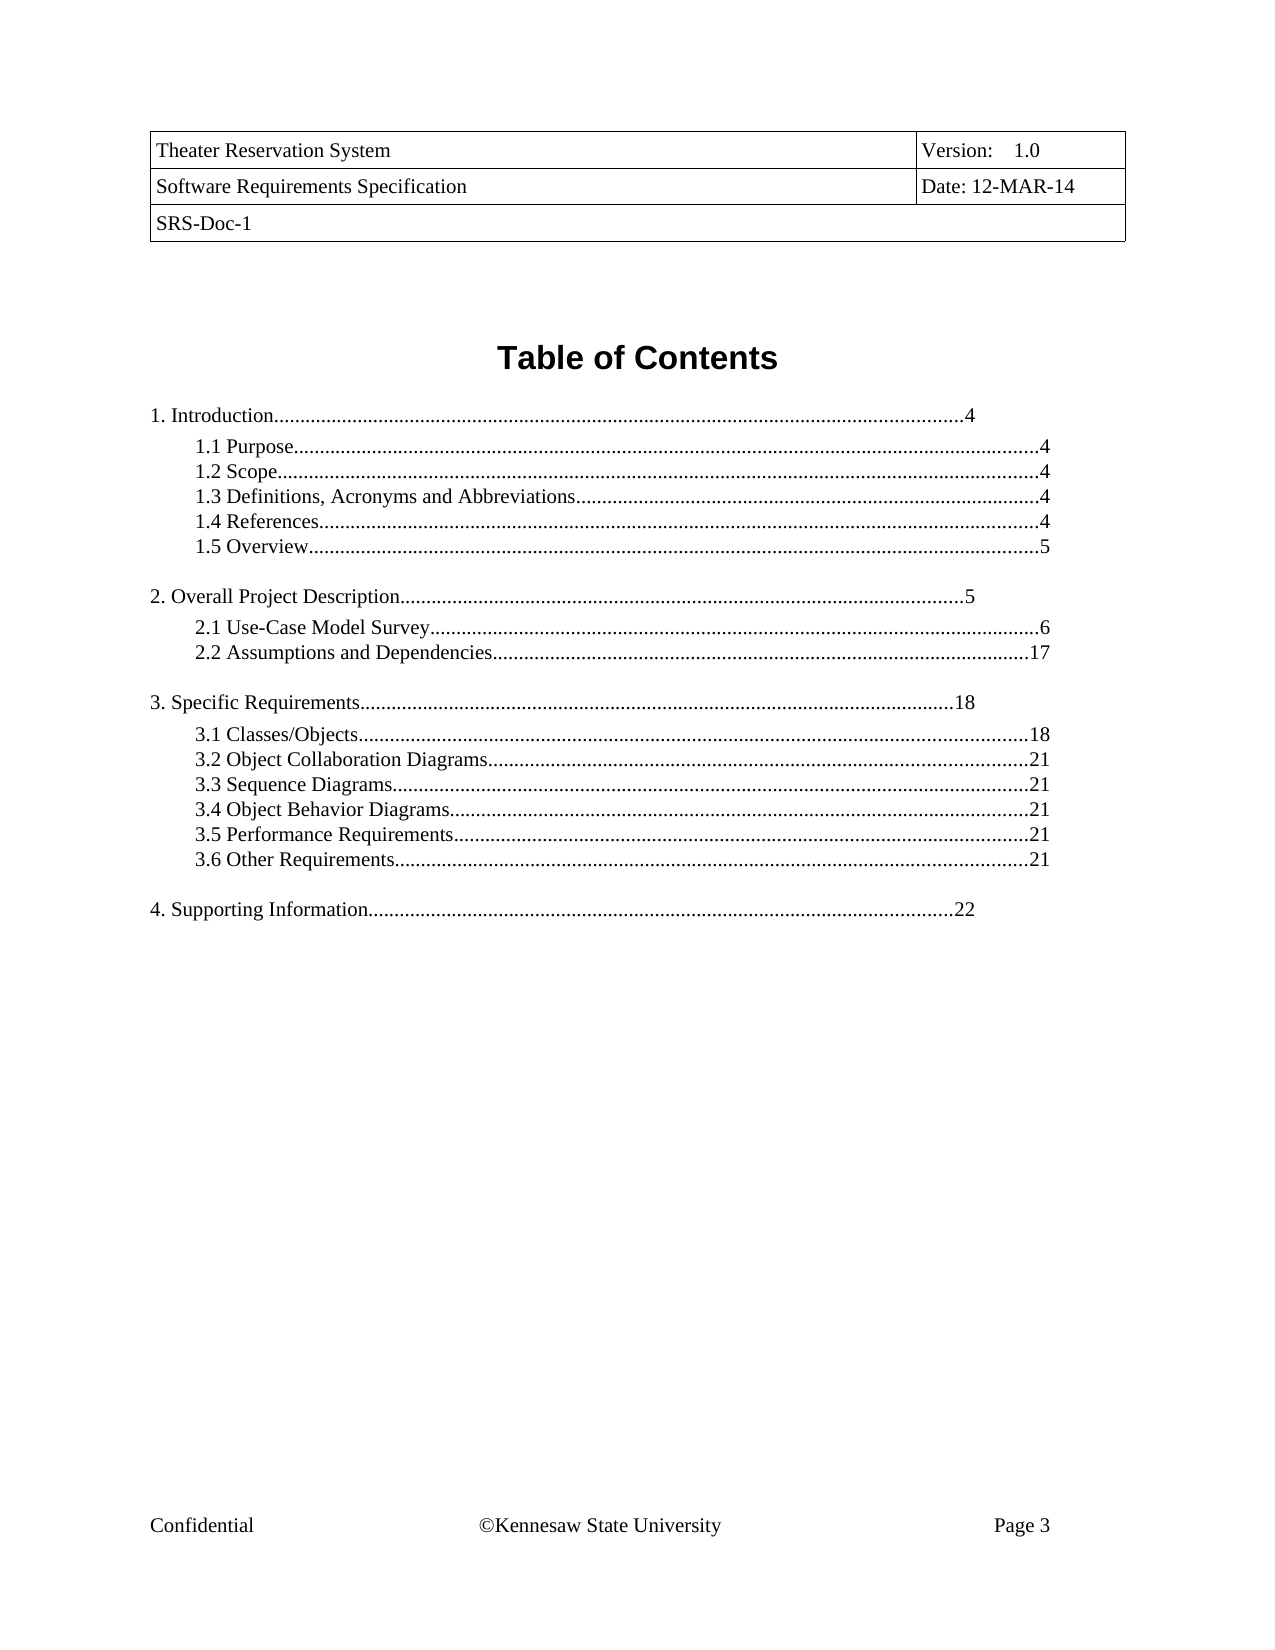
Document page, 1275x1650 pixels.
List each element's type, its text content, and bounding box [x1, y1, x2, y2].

text 2.2 Assumptions and Dependencies 17 [195, 639, 1050, 664]
text 3.3 Sequence Diagrams 21 [195, 771, 1050, 796]
text 1.2 Scope 4 [195, 458, 1050, 483]
text 3.1 Classes/Objects 18 [195, 721, 1050, 746]
text 3.6 Other Requirements 21 [195, 846, 1050, 871]
text 3. Specific Requirements 18 [150, 689, 975, 714]
text 1.1 Purpose 4 [195, 433, 1050, 458]
text 1.5 Overview 5 [195, 533, 1050, 558]
text 2. Overall Project Description 5 [150, 583, 975, 608]
text 1. Introduction 4 [150, 402, 975, 427]
text 3.5 Performance Requirements 21 [195, 821, 1050, 846]
text 1.4 References 4 [195, 508, 1050, 533]
text 4. Supporting Information 22 [150, 896, 975, 921]
text 2.1 Use-Case Model Survey 6 [195, 614, 1050, 639]
text 1.3 Definitions, Acronyms and Abbreviations 4 [195, 483, 1050, 508]
text 3.4 Object Behavior Diagrams 21 [195, 796, 1050, 821]
subtitle Table of Contents [150, 338, 1125, 377]
text 3.2 Object Collaboration Diagrams 21 [195, 746, 1050, 771]
